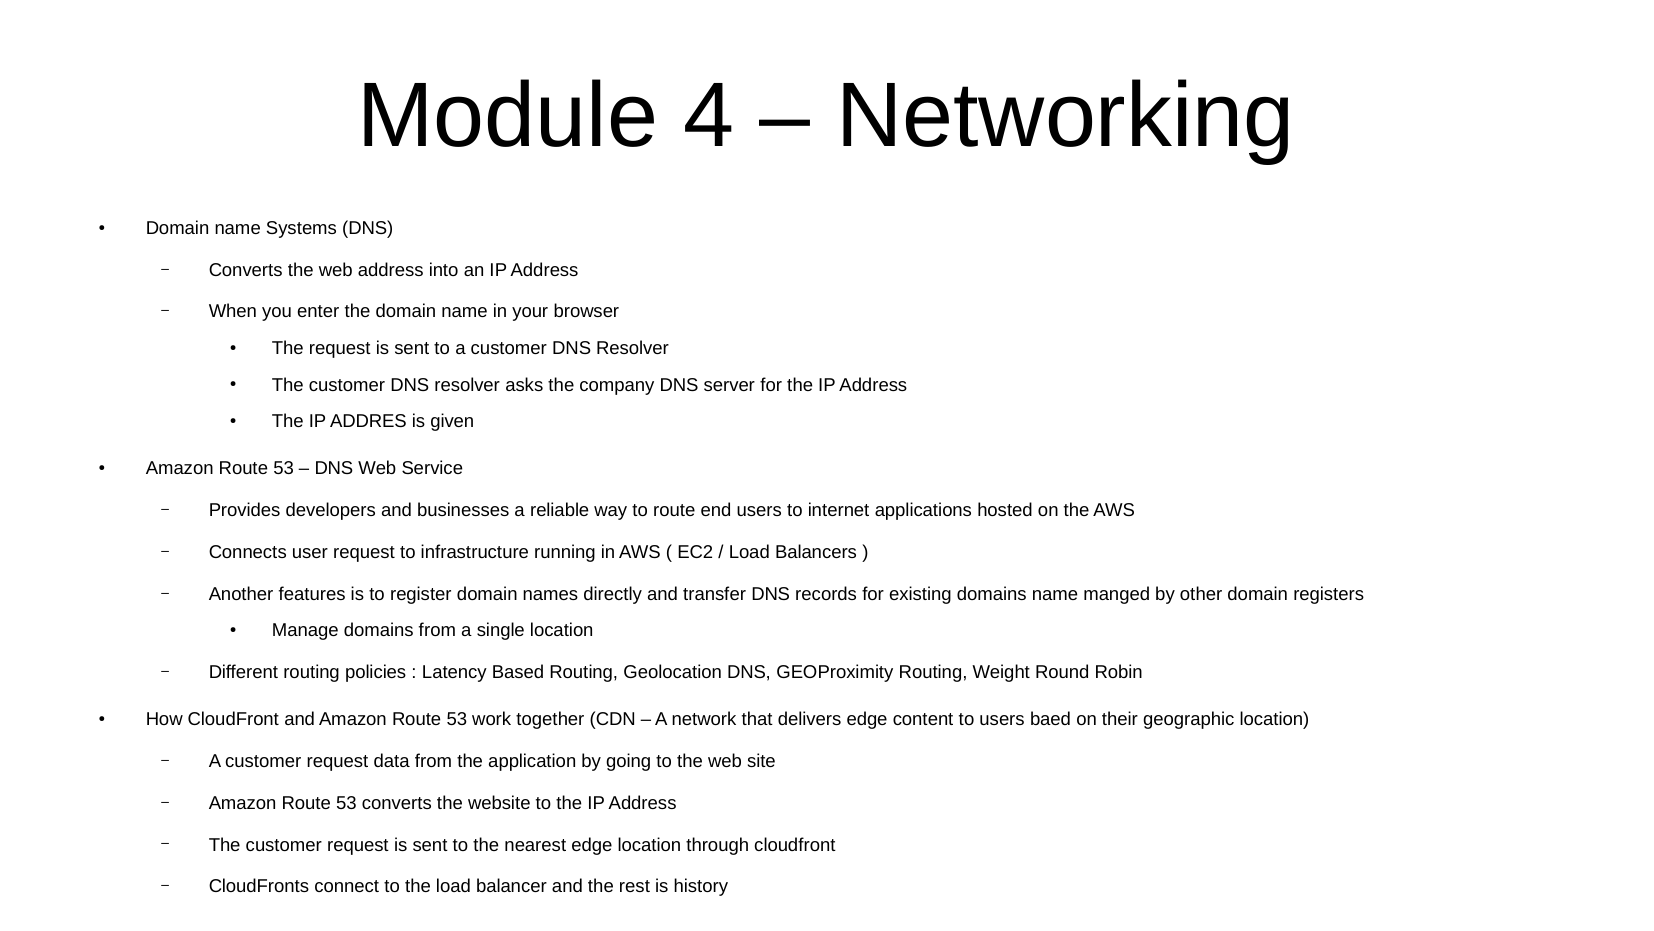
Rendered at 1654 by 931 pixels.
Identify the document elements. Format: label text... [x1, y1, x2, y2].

title Module 4 – Networking [82, 37, 1571, 193]
list Domain name Systems (DNS) Converts the web address into an IP Address When you enter the domain name in your browser The request is sent to a customer DNS Resolver The customer DNS resolver asks the company DNS server for the IP Address The IP ADDRES is given Amazon Route 53 – DNS Web Service Provides developers and businesses a reliable way to route end users to internet applications hosted on the AWS Connects user request to infrastructure running in AWS ( EC2 / Load Balancers ) Another features is to register domain names directly and transfer DNS records for existing domains name manged by other domain registers Manage domains from a single location Different routing policies : Latency Based Routing, Geolocation DNS, GEOProximity Routing, Weight Round Robin How CloudFront and Amazon Route 53 work together (CDN – A network that delivers edge content to users baed on their geographic location) A customer request data from the application by going to the web site Amazon Route 53 converts the website to the IP Address The customer request is sent to the nearest edge location through cloudfront CloudFronts connect to the load balancer and the rest is history [82, 217, 1621, 901]
